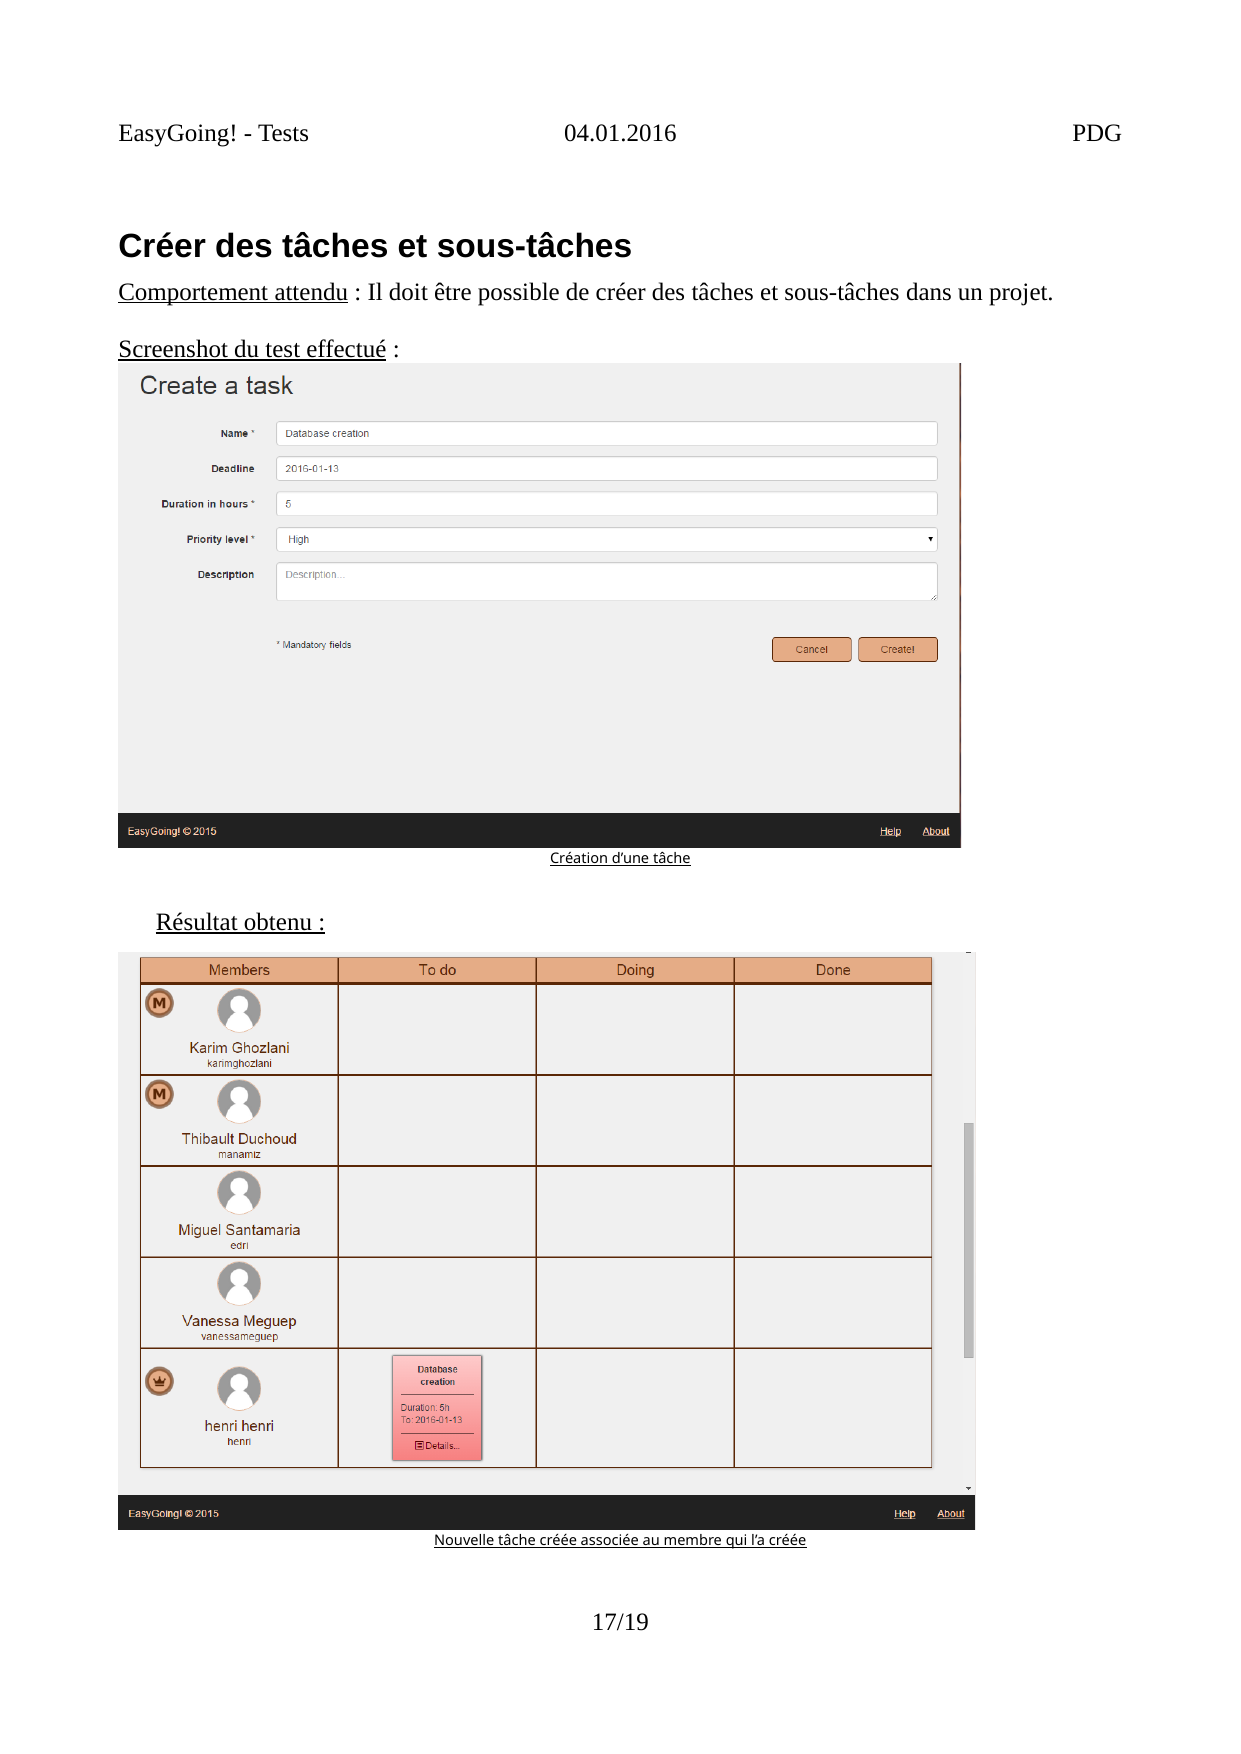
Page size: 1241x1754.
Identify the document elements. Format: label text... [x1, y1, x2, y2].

picture [118, 363, 962, 848]
text Comportement attendu : Il doit être possible de créer des tâches et sous-tâches dans un projet. Screenshot du test effectué : [118, 277, 1122, 363]
subtitle Créer des tâches et sous-tâches [118, 226, 1122, 264]
picture [118, 952, 976, 1530]
text Nouvelle tâche créée associée au membre qui l’a créée [118, 1529, 1122, 1549]
list Résultat obtenu : [156, 907, 1122, 936]
text Création d’une tâche [118, 848, 1122, 868]
